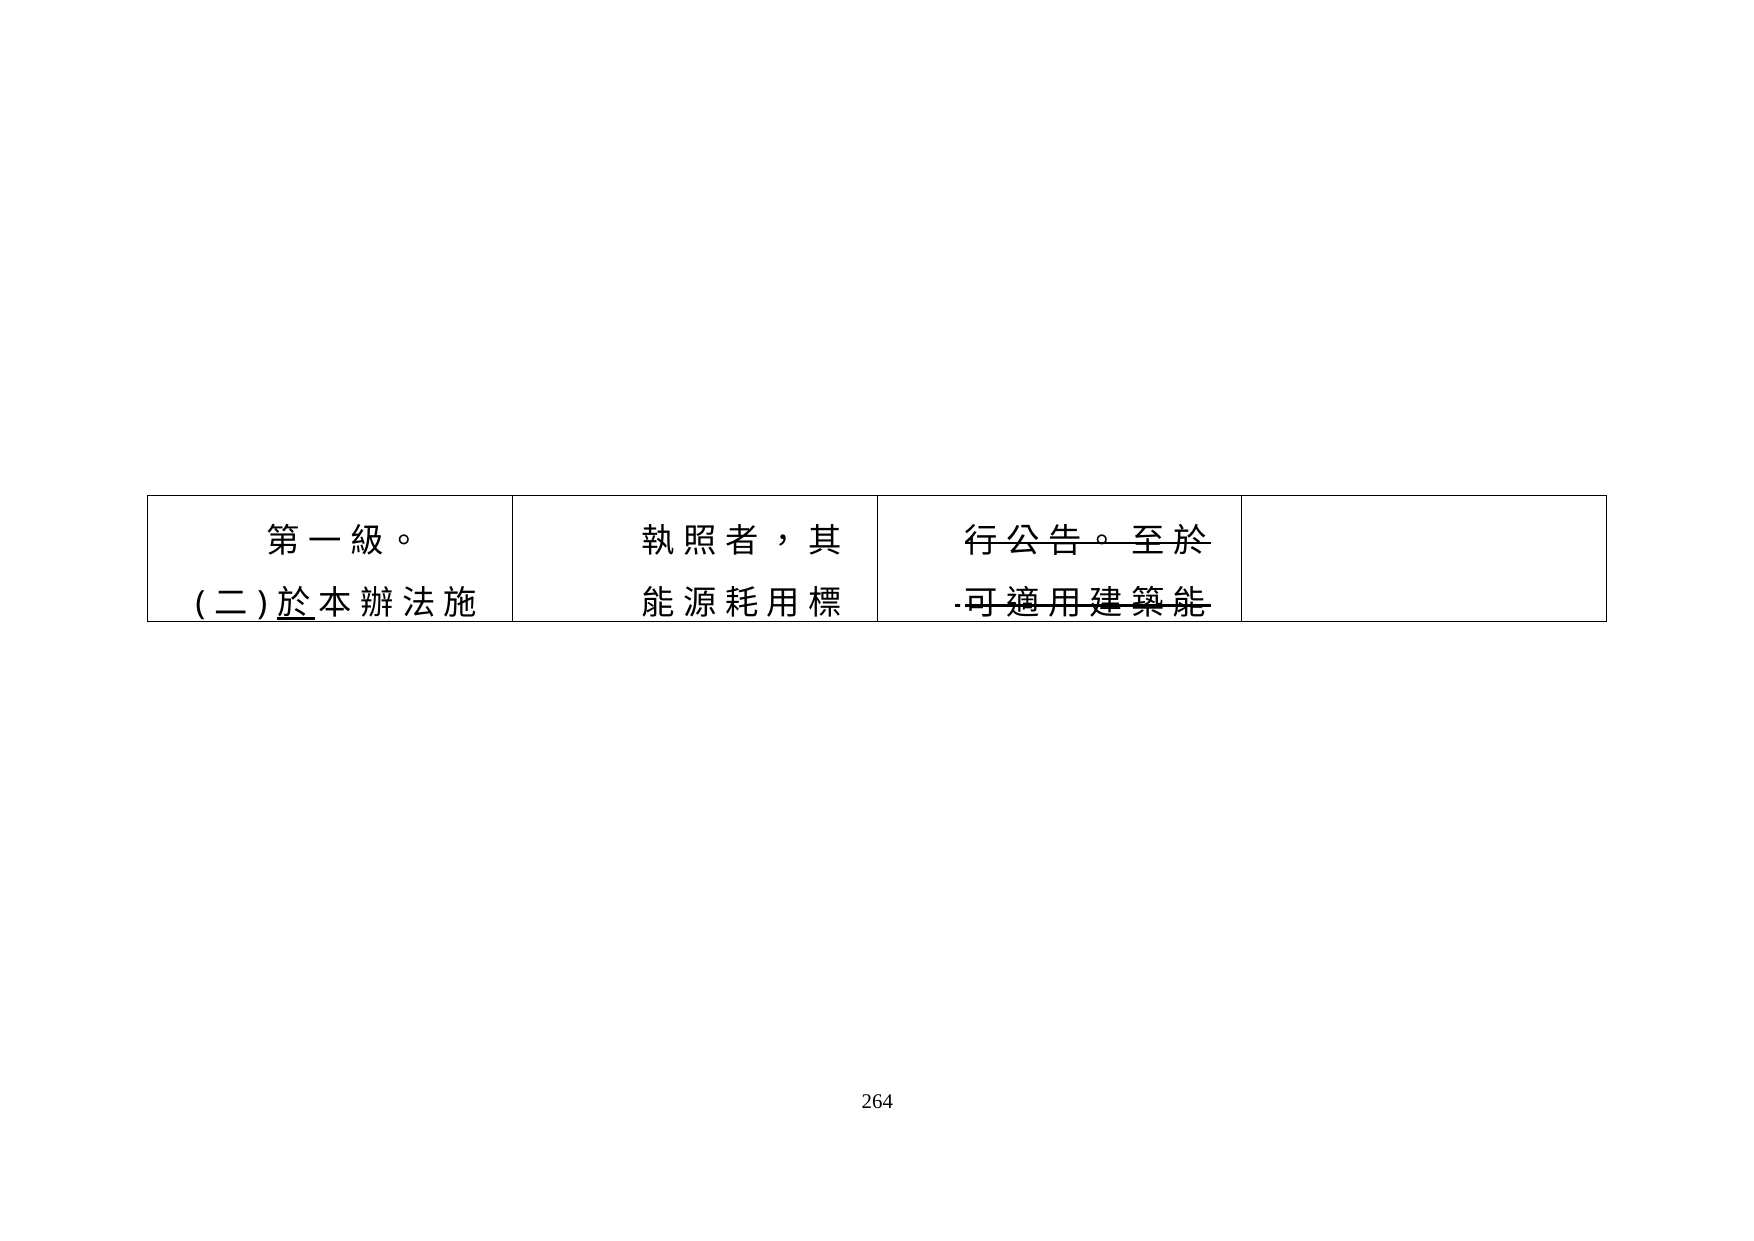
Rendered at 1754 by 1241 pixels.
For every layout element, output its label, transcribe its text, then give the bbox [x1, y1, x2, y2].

table_cell [1242, 496, 1606, 621]
table_cell 行公告。至於可適用建築能 [878, 496, 1241, 621]
table_cell 第一級。 (二)於本辦法施 [148, 496, 512, 621]
table_cell 執照者，其能源耗用標 [513, 496, 877, 621]
